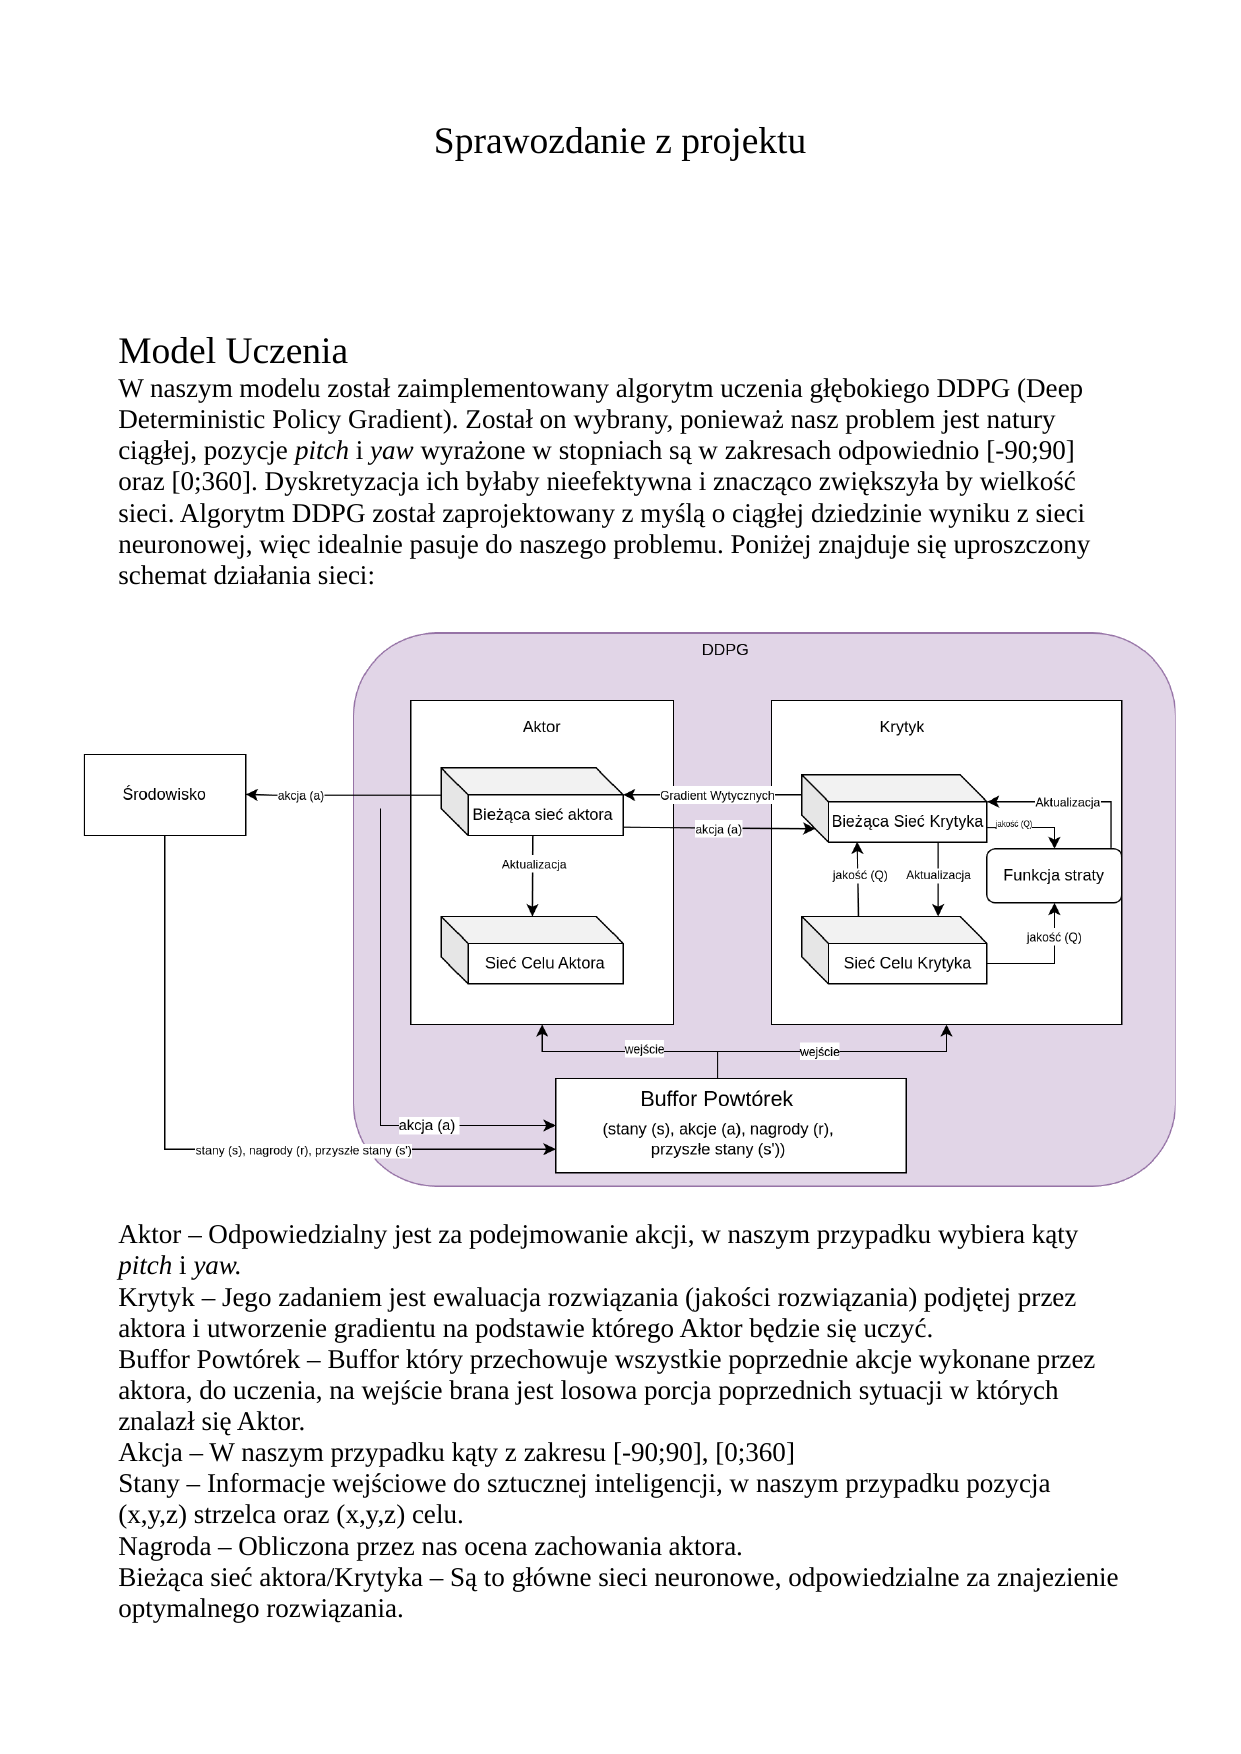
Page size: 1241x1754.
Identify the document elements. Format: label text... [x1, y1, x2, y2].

text Sprawozdanie z projektu [118, 118, 1122, 161]
text Krytyk – Jego zadaniem jest ewaluacja rozwiązania (jakości rozwiązania) podjętej przez aktora i utworzenie gradientu na podstawie którego Aktor będzie się uczyć. [118, 1281, 1122, 1343]
text Akcja – W naszym przypadku kąty z zakresu [-90;90], [0;360] [118, 1436, 1122, 1467]
text W naszym modelu został zaimplementowany algorytm uczenia głębokiego DDPG (Deep Deterministic Policy Gradient). Został on wybrany, ponieważ nasz problem jest natury ciągłej, pozycje pitch i yaw wyrażone w stopniach są w zakresach odpowiednio [-90;90] oraz [0;360]. Dyskretyzacja ich byłaby nieefektywna i znacząco zwiększyła by wielkość sieci. Algorytm DDPG został zaprojektowany z myślą o ciągłej dziedzinie wyniku z sieci neuronowej, więc idealnie pasuje do naszego problemu. Poniżej znajduje się uproszczony schemat działania sieci: [118, 372, 1122, 590]
text Model Uczenia [118, 329, 1122, 372]
picture [83, 632, 1176, 1188]
text Stany – Informacje wejściowe do sztucznej inteligencji, w naszym przypadku pozycja (x,y,z) strzelca oraz (x,y,z) celu. [118, 1467, 1122, 1530]
text Nagroda – Obliczona przez nas ocena zachowania aktora. [118, 1530, 1122, 1561]
text Aktor – Odpowiedzialny jest za podejmowanie akcji, w naszym przypadku wybiera kąty pitch i yaw. [118, 1218, 1122, 1281]
text Buffor Powtórek – Buffor który przechowuje wszystkie poprzednie akcje wykonane przez aktora, do uczenia, na wejście brana jest losowa porcja poprzednich sytuacji w których znalazł się Aktor. [118, 1343, 1122, 1436]
text Bieżąca sieć aktora/Krytyka – Są to główne sieci neuronowe, odpowiedzialne za znajezienie optymalnego rozwiązania. [118, 1561, 1122, 1623]
